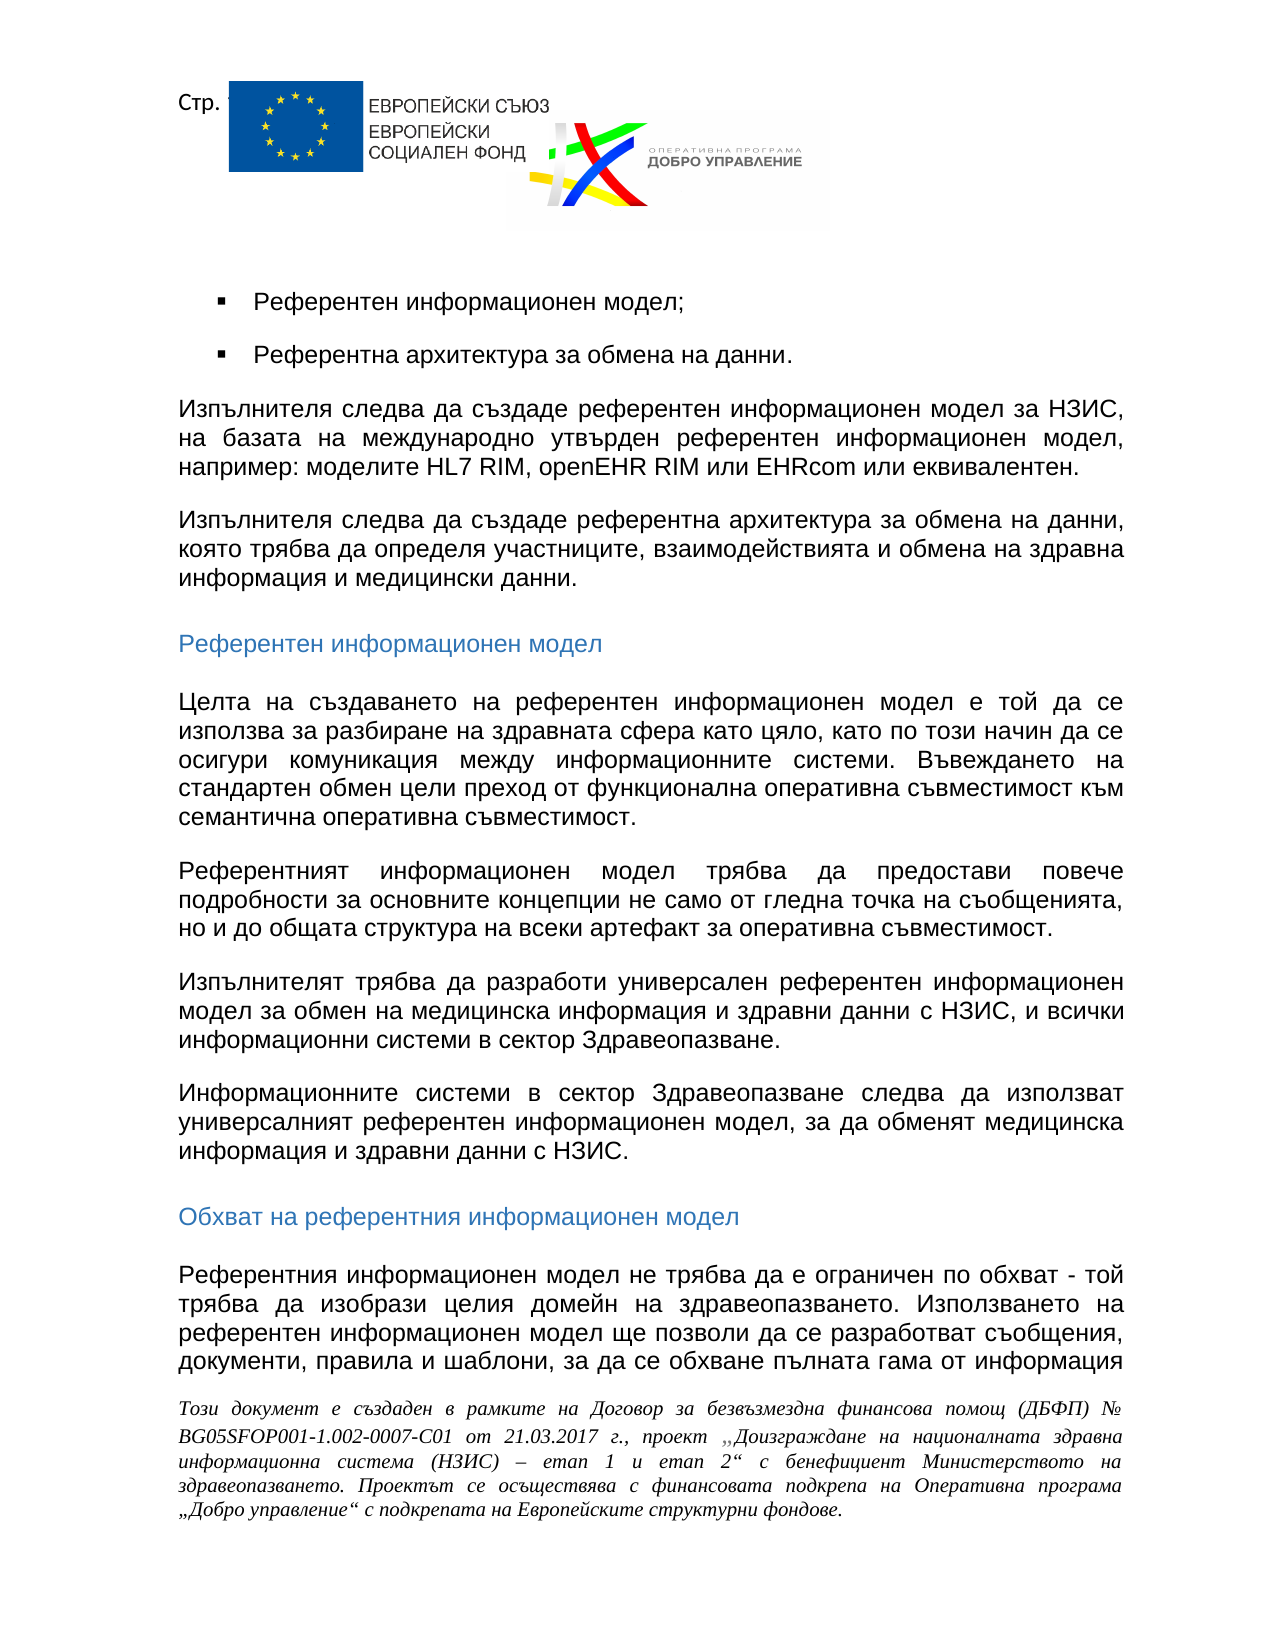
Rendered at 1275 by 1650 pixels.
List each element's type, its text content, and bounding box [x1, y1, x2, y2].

text Информационните системи в сектор Здравеопазване следва да използват универсалният референтен информационен модел, за да обменят медицинска информация и здравни данни с НЗИС. [178, 1078, 1125, 1164]
text Изпълнителя следва да създаде референтен информационен модел за НЗИС, на базата на международно утвърден референтен информационен модел, например: моделите HL7 RIM, openEHR RIM или EHRcom или еквивалентен. [178, 394, 1125, 480]
subtitle Обхват на референтния информационен модел [178, 1202, 1125, 1231]
text Изпълнителят трябва да разработи универсален референтен информационен модел за обмен на медицинска информация и здравни данни с НЗИС, и всички информационни системи в сектор Здравеопазване. [178, 967, 1125, 1053]
subtitle Референтен информационен модел [178, 629, 1125, 658]
text Целта на създаването на референтен информационен модел е той да се използва за разбиране на здравната сфера като цяло, като по този начин да се осигури комуникация между информационните системи. Въвеждането на стандартен обмен цели преход от функционална оперативна съвместимост към семантична оперативна съвместимост. [178, 687, 1125, 831]
list Референтна архитектура за обмена на данни. [216, 340, 1125, 369]
list Референтен информационен модел; [216, 286, 1125, 315]
text Референтния информационен модел не трябва да е ограничен по обхват - той трябва да изобрази целия домейн на здравеопазването. Използването на референтен информационен модел ще позволи да се разработват съобщения, документи, правила и шаблони, за да се обхване пълната гама от информация [178, 1260, 1125, 1375]
text Референтният информационен модел трябва да предостави повече подробности за основните концепции не само от гледна точка на съобщенията, но и до общата структура на всеки артефакт за оперативна съвместимост. [178, 856, 1125, 942]
text Изпълнителя следва да създаде референтна архитектура за обмена на данни, която трябва да определя участниците, взаимодействията и обмена на здравна информация и медицински данни. [178, 505, 1125, 592]
